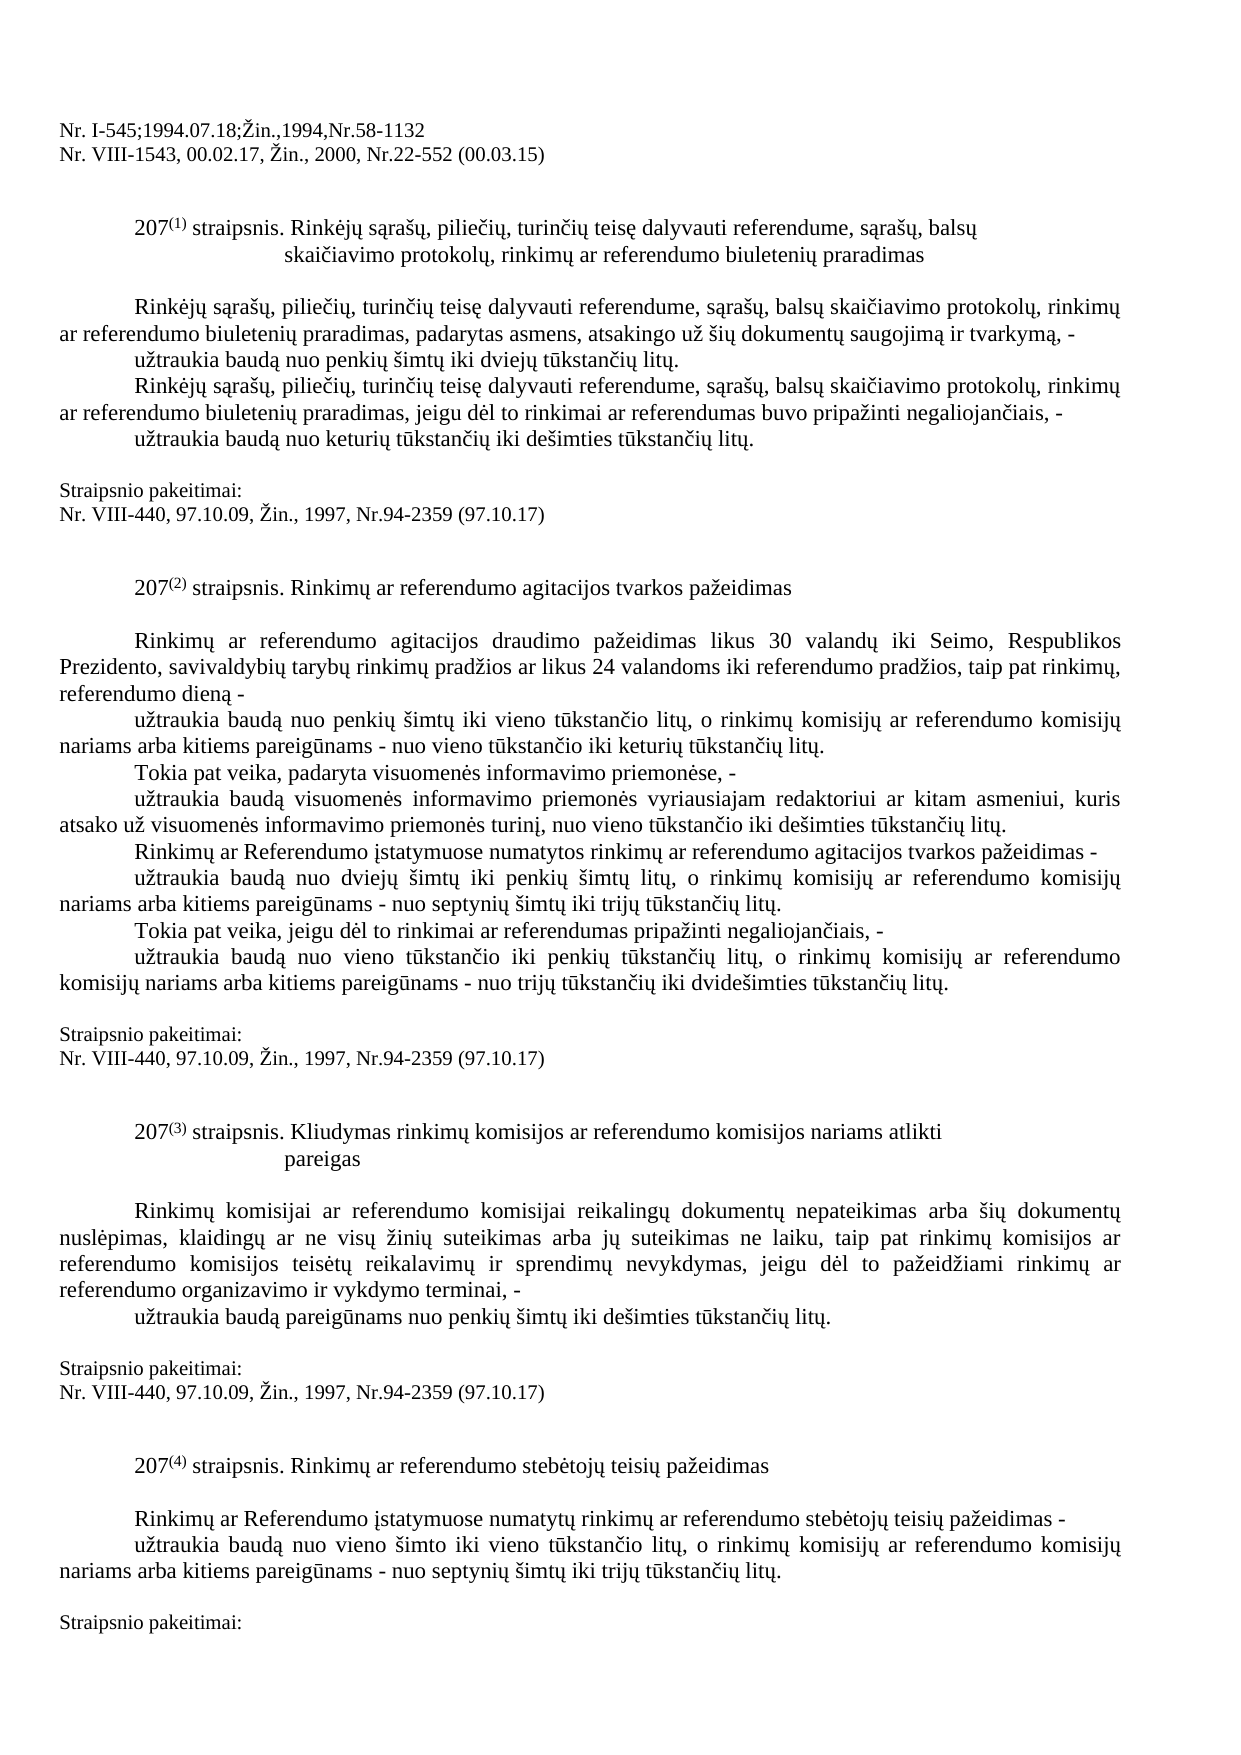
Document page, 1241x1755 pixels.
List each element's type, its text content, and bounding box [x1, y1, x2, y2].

text Nr. I-545;1994.07.18;Žin.,1994,Nr.58-1132 [59, 118, 1122, 142]
text užtraukia baudą nuo keturių tūkstančių iki dešimties tūkstančių litų. [59, 425, 1122, 452]
text 207(2) straipsnis. Rinkimų ar referendumo agitacijos tvarkos pažeidimas [59, 574, 1122, 601]
text Tokia pat veika, padaryta visuomenės informavimo priemonėse, - [59, 759, 1122, 785]
text Nr. VIII-440, 97.10.09, Žin., 1997, Nr.94-2359 (97.10.17) [59, 1046, 1122, 1070]
text Tokia pat veika, jeigu dėl to rinkimai ar referendumas pripažinti negaliojančiais, - [59, 917, 1122, 943]
text 207(1) straipsnis. Rinkėjų sąrašų, piliečių, turinčių teisę dalyvauti referendume, sąrašų, balsų [134, 214, 1122, 241]
text Rinkėjų sąrašų, piliečių, turinčių teisę dalyvauti referendume, sąrašų, balsų skaičiavimo protokolų, rinkimų ar referendumo biuletenių praradimas, jeigu dėl to rinkimai ar referendumas buvo pripažinti negaliojančiais, - [59, 372, 1122, 425]
text Straipsnio pakeitimai: [59, 1356, 1122, 1380]
text Nr. VIII-440, 97.10.09, Žin., 1997, Nr.94-2359 (97.10.17) [59, 502, 1122, 526]
text užtraukia baudą visuomenės informavimo priemonės vyriausiajam redaktoriui ar kitam asmeniui, kuris atsako už visuomenės informavimo priemonės turinį, nuo vieno tūkstančio iki dešimties tūkstančių litų. [59, 785, 1122, 838]
text skaičiavimo protokolų, rinkimų ar referendumo biuletenių praradimas [284, 241, 1122, 267]
text Rinkimų ar Referendumo įstatymuose numatytos rinkimų ar referendumo agitacijos tvarkos pažeidimas - [59, 838, 1122, 864]
text Straipsnio pakeitimai: [59, 478, 1122, 502]
text 207(4) straipsnis. Rinkimų ar referendumo stebėtojų teisių pažeidimas [59, 1452, 1122, 1478]
text Rinkimų ar Referendumo įstatymuose numatytų rinkimų ar referendumo stebėtojų teisių pažeidimas - [59, 1504, 1122, 1531]
text Nr. VIII-440, 97.10.09, Žin., 1997, Nr.94-2359 (97.10.17) [59, 1380, 1122, 1404]
text užtraukia baudą nuo penkių šimtų iki vieno tūkstančio litų, o rinkimų komisijų ar referendumo komisijų nariams arba kitiems pareigūnams - nuo vieno tūkstančio iki keturių tūkstančių litų. [59, 706, 1122, 759]
text Rinkėjų sąrašų, piliečių, turinčių teisę dalyvauti referendume, sąrašų, balsų skaičiavimo protokolų, rinkimų ar referendumo biuletenių praradimas, padarytas asmens, atsakingo už šių dokumentų saugojimą ir tvarkymą, - [59, 293, 1122, 346]
text užtraukia baudą nuo vieno šimto iki vieno tūkstančio litų, o rinkimų komisijų ar referendumo komisijų nariams arba kitiems pareigūnams - nuo septynių šimtų iki trijų tūkstančių litų. [59, 1531, 1122, 1584]
text Straipsnio pakeitimai: [59, 1610, 1122, 1634]
text Rinkimų komisijai ar referendumo komisijai reikalingų dokumentų nepateikimas arba šių dokumentų nuslėpimas, klaidingų ar ne visų žinių suteikimas arba jų suteikimas ne laiku, taip pat rinkimų komisijos ar referendumo komisijos teisėtų reikalavimų ir sprendimų nevykdymas, jeigu dėl to pažeidžiami rinkimų ar referendumo organizavimo ir vykdymo terminai, - [59, 1197, 1122, 1303]
text Rinkimų ar referendumo agitacijos draudimo pažeidimas likus 30 valandų iki Seimo, Respublikos Prezidento, savivaldybių tarybų rinkimų pradžios ar likus 24 valandoms iki referendumo pradžios, taip pat rinkimų, referendumo dieną - [59, 627, 1122, 706]
text Nr. VIII-1543, 00.02.17, Žin., 2000, Nr.22-552 (00.03.15) [59, 142, 1122, 166]
text užtraukia baudą pareigūnams nuo penkių šimtų iki dešimties tūkstančių litų. [59, 1303, 1122, 1329]
text Straipsnio pakeitimai: [59, 1022, 1122, 1046]
text pareigas [284, 1145, 1122, 1171]
text užtraukia baudą nuo penkių šimtų iki dviejų tūkstančių litų. [59, 346, 1122, 372]
text 207(3) straipsnis. Kliudymas rinkimų komisijos ar referendumo komisijos nariams atlikti [134, 1118, 1122, 1145]
text užtraukia baudą nuo dviejų šimtų iki penkių šimtų litų, o rinkimų komisijų ar referendumo komisijų nariams arba kitiems pareigūnams - nuo septynių šimtų iki trijų tūkstančių litų. [59, 864, 1122, 917]
text užtraukia baudą nuo vieno tūkstančio iki penkių tūkstančių litų, o rinkimų komisijų ar referendumo komisijų nariams arba kitiems pareigūnams - nuo trijų tūkstančių iki dvidešimties tūkstančių litų. [59, 943, 1122, 996]
